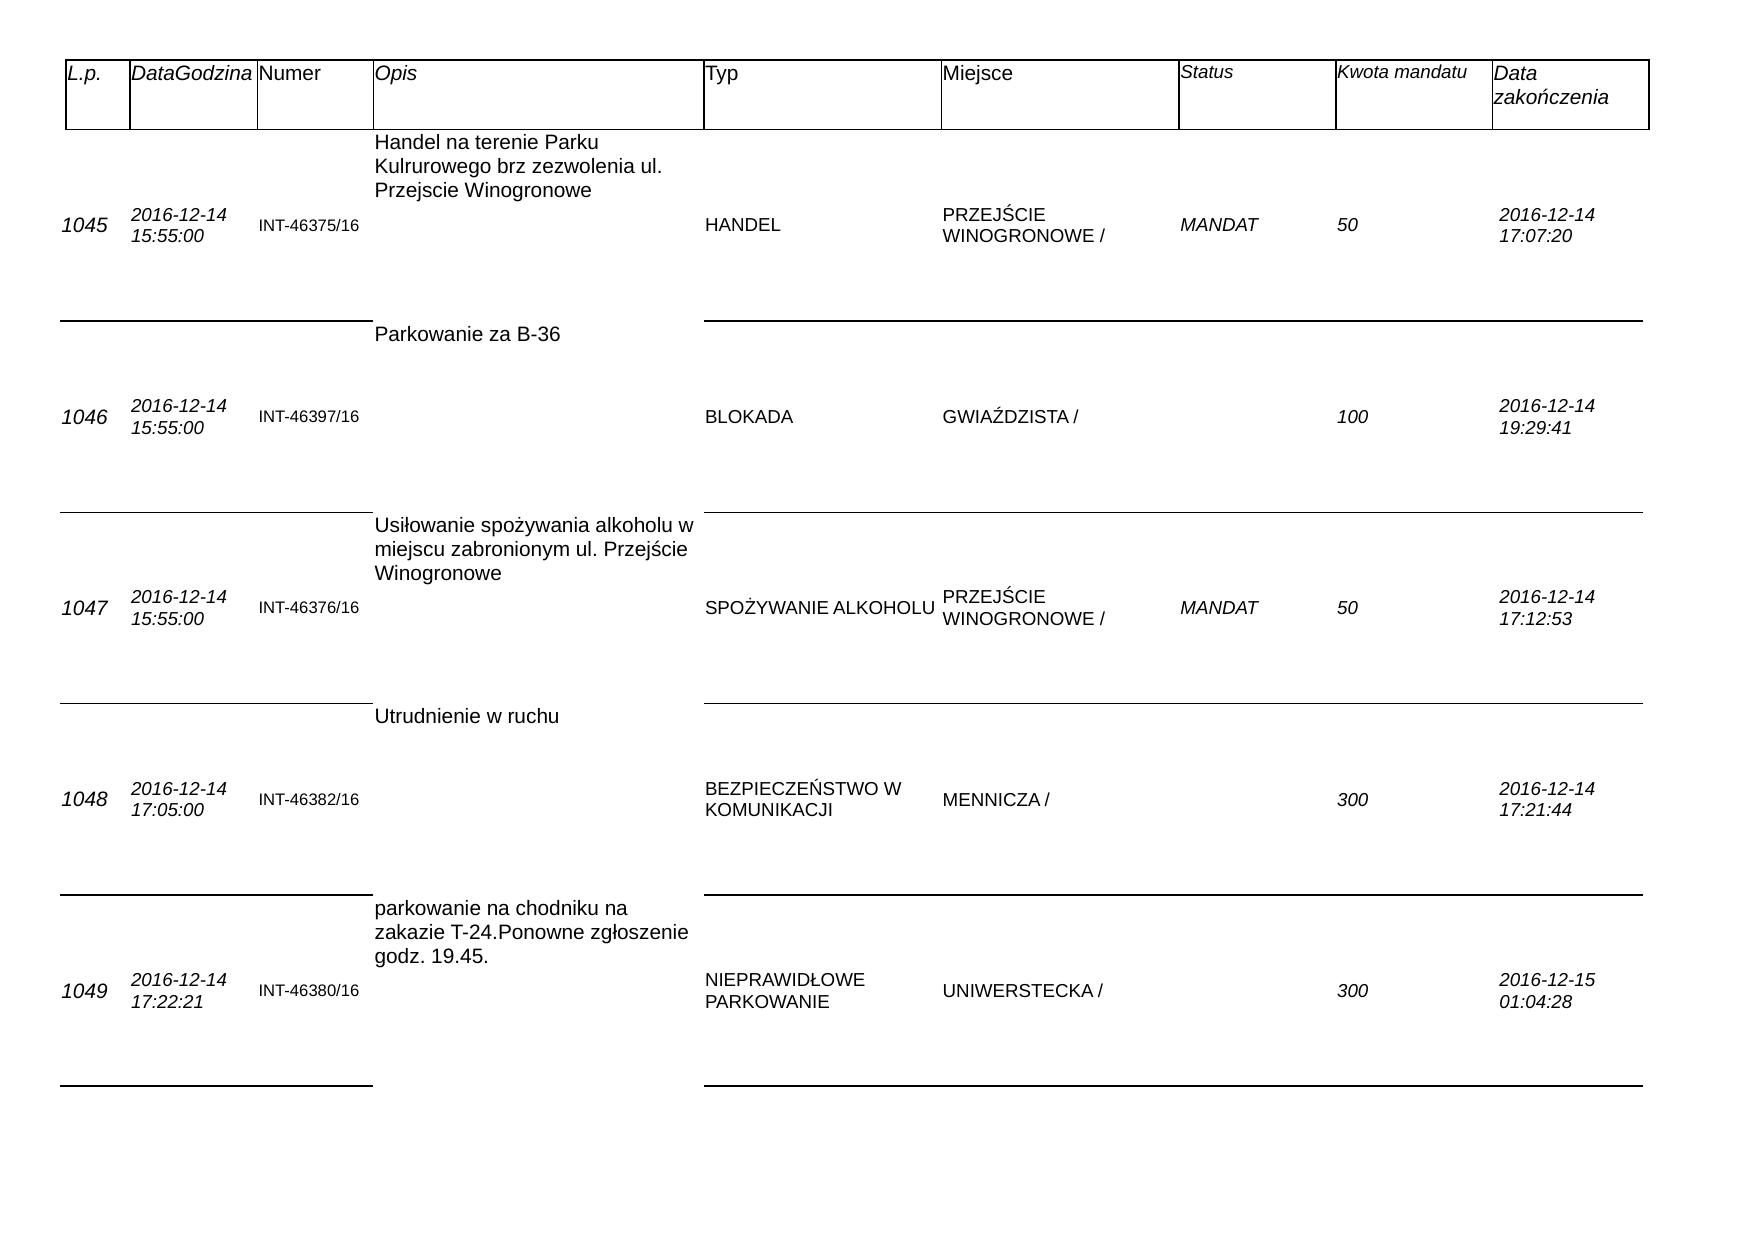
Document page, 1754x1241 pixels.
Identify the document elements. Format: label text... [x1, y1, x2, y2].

table_cell INT-46380/16 [257, 896, 373, 1085]
table_cell 2016-12-14 17:05:00 [130, 704, 257, 894]
table_cell [1179, 896, 1336, 1085]
table_cell 2016-12-14 17:12:53 [1498, 513, 1643, 703]
table_cell 2016-12-14 17:22:21 [130, 896, 257, 1085]
table_cell 1047 [60, 513, 130, 703]
table_cell 2016-12-14 17:21:44 [1498, 704, 1643, 894]
table_cell BLOKADA [704, 322, 941, 511]
table_header [60, 59, 65, 129]
table_cell MANDAT [1179, 130, 1336, 320]
table_cell 2016-12-14 19:29:41 [1498, 322, 1643, 511]
table_cell Parkowanie za B-36 [373, 320, 704, 511]
table_header L.p. [67, 61, 129, 129]
table_cell SPOŻYWANIE ALKOHOLU [704, 513, 941, 703]
table_cell 1045 [60, 129, 130, 320]
table_cell MENNICZA / [941, 704, 1179, 894]
table_cell INT-46375/16 [257, 130, 373, 320]
table_cell 1046 [60, 322, 130, 511]
table_cell [1179, 704, 1336, 894]
table_cell INT-46376/16 [257, 513, 373, 703]
table_cell Handel na terenie Parku Kulrurowego brz zezwolenia ul. Przejscie Winogronowe [373, 130, 704, 320]
table_header Numer [258, 61, 373, 129]
table_header DataGodzina [131, 61, 257, 129]
table_cell 2016-12-14 15:55:00 [130, 513, 257, 703]
table_cell 300 [1336, 704, 1498, 894]
table_cell NIEPRAWIDŁOWE PARKOWANIE [704, 896, 941, 1085]
table_cell 2016-12-14 15:55:00 [130, 322, 257, 511]
table_cell INT-46382/16 [257, 704, 373, 894]
table_cell 300 [1336, 896, 1498, 1085]
table_header Status [1180, 61, 1335, 129]
table_cell [1643, 894, 1649, 1085]
table_cell BEZPIECZEŃSTWO W KOMUNIKACJI [704, 704, 941, 894]
table_header Kwota mandatu [1337, 61, 1492, 129]
table_cell 1048 [60, 704, 130, 894]
table_cell INT-46397/16 [257, 322, 373, 511]
table_cell [1643, 320, 1649, 511]
table_cell 50 [1336, 130, 1498, 320]
table_cell 50 [1336, 513, 1498, 703]
table_cell [1643, 703, 1649, 894]
table_cell 2016-12-14 15:55:00 [130, 130, 257, 320]
table_cell [1643, 511, 1649, 703]
table_cell MANDAT [1179, 513, 1336, 703]
table_cell Utrudnienie w ruchu [373, 703, 704, 894]
table_cell PRZEJŚCIE WINOGRONOWE / [941, 513, 1179, 703]
table_header Miejsce [942, 61, 1178, 129]
table_cell 100 [1336, 322, 1498, 511]
table_header Opis [374, 61, 703, 129]
table_cell Usiłowanie spożywania alkoholu w miejscu zabronionym ul. Przejście Winogronowe [373, 511, 704, 703]
table_cell UNIWERSTECKA / [941, 896, 1179, 1085]
table_cell 2016-12-14 17:07:20 [1498, 130, 1643, 320]
table_cell [1643, 130, 1649, 320]
table_cell PRZEJŚCIE WINOGRONOWE / [941, 130, 1179, 320]
table_cell GWIAŹDZISTA / [941, 322, 1179, 511]
table_cell HANDEL [704, 130, 941, 320]
table_cell 2016-12-15 01:04:28 [1498, 896, 1643, 1085]
table_cell parkowanie na chodniku na zakazie T-24.Ponowne zgłoszenie godz. 19.45. [373, 894, 704, 1085]
table_cell [1179, 322, 1336, 511]
table_header Data zakończenia [1493, 61, 1648, 129]
table_cell 1049 [60, 896, 130, 1085]
table_header Typ [705, 61, 941, 129]
